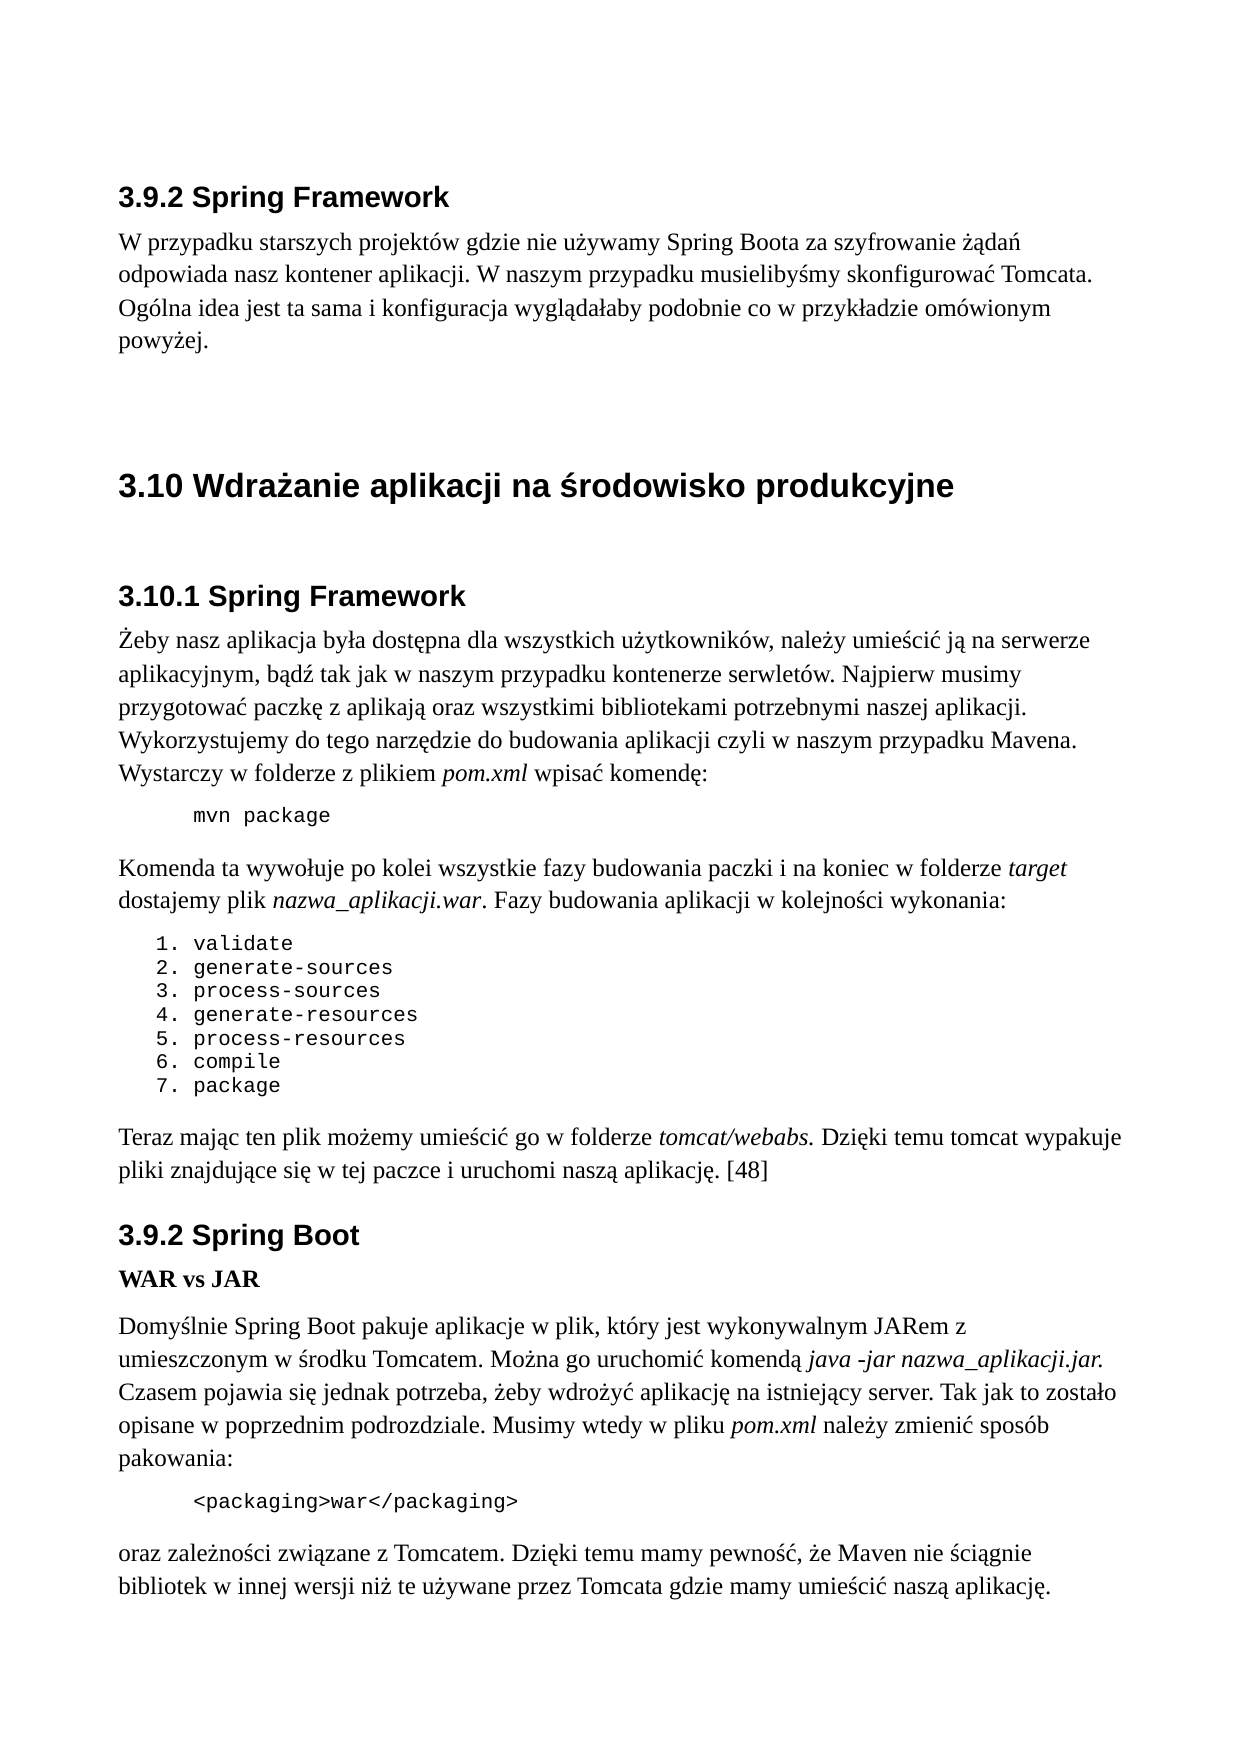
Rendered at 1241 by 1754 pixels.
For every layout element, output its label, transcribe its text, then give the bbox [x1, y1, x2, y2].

list generate-sources [156, 957, 1122, 981]
text mvn package [193, 805, 1122, 829]
text WAR vs JAR [118, 1264, 1122, 1293]
text Domyślnie Spring Boot pakuje aplikacje w plik, który jest wykonywalnym JARem z umieszczonym w środku Tomcatem. Można go uruchomić komendą java -jar nazwa_aplikacji.jar. Czasem pojawia się jednak potrzeba, żeby wdrożyć aplikację na istniejący server. Tak jak to zostało opisane w poprzednim podrozdziale. Musimy wtedy w pliku pom.xml należy zmienić sposób pakowania: [118, 1311, 1122, 1472]
list compile [156, 1051, 1122, 1075]
list generate-resources [156, 1004, 1122, 1028]
subtitle 3.9.2 Spring Framework [118, 180, 1122, 214]
text Komenda ta wywołuje po kolei wszystkie fazy budowania paczki i na koniec w folderze target dostajemy plik nazwa_aplikacji.war. Fazy budowania aplikacji w kolejności wykonania: [118, 853, 1122, 914]
text oraz zależności związane z Tomcatem. Dzięki temu mamy pewność, że Maven nie ściągnie bibliotek w innej wersji niż te używane przez Tomcata gdzie mamy umieścić naszą aplikację. [118, 1538, 1122, 1600]
subtitle 3.10 Wdrażanie aplikacji na środowisko produkcyjne [118, 466, 1122, 505]
list process-resources [156, 1028, 1122, 1051]
subtitle 3.10.1 Spring Framework [118, 579, 1122, 613]
text Teraz mając ten plik możemy umieścić go w folderze tomcat/webabs. Dzięki temu tomcat wypakuje pliki znajdujące się w tej paczce i uruchomi naszą aplikację. [48] [118, 1122, 1122, 1184]
list package [156, 1075, 1122, 1099]
subtitle 3.9.2 Spring Boot [118, 1218, 1122, 1251]
text W przypadku starszych projektów gdzie nie używamy Spring Boota za szyfrowanie żądań odpowiada nasz kontener aplikacji. W naszym przypadku musielibyśmy skonfigurować Tomcata. Ogólna idea jest ta sama i konfiguracja wyglądałaby podobnie co w przykładzie omówionym powyżej. [118, 227, 1122, 354]
list process-sources [156, 981, 1122, 1004]
text <packaging>war</packaging> [193, 1491, 1122, 1515]
list validate [156, 933, 1122, 957]
text Żeby nasz aplikacja była dostępna dla wszystkich użytkowników, należy umieścić ją na serwerze aplikacyjnym, bądź tak jak w naszym przypadku kontenerze serwletów. Najpierw musimy przygotować paczkę z aplikają oraz wszystkimi bibliotekami potrzebnymi naszej aplikacji. Wykorzystujemy do tego narzędzie do budowania aplikacji czyli w naszym przypadku Mavena. Wystarczy w folderze z plikiem pom.xml wpisać komendę: [118, 626, 1122, 786]
